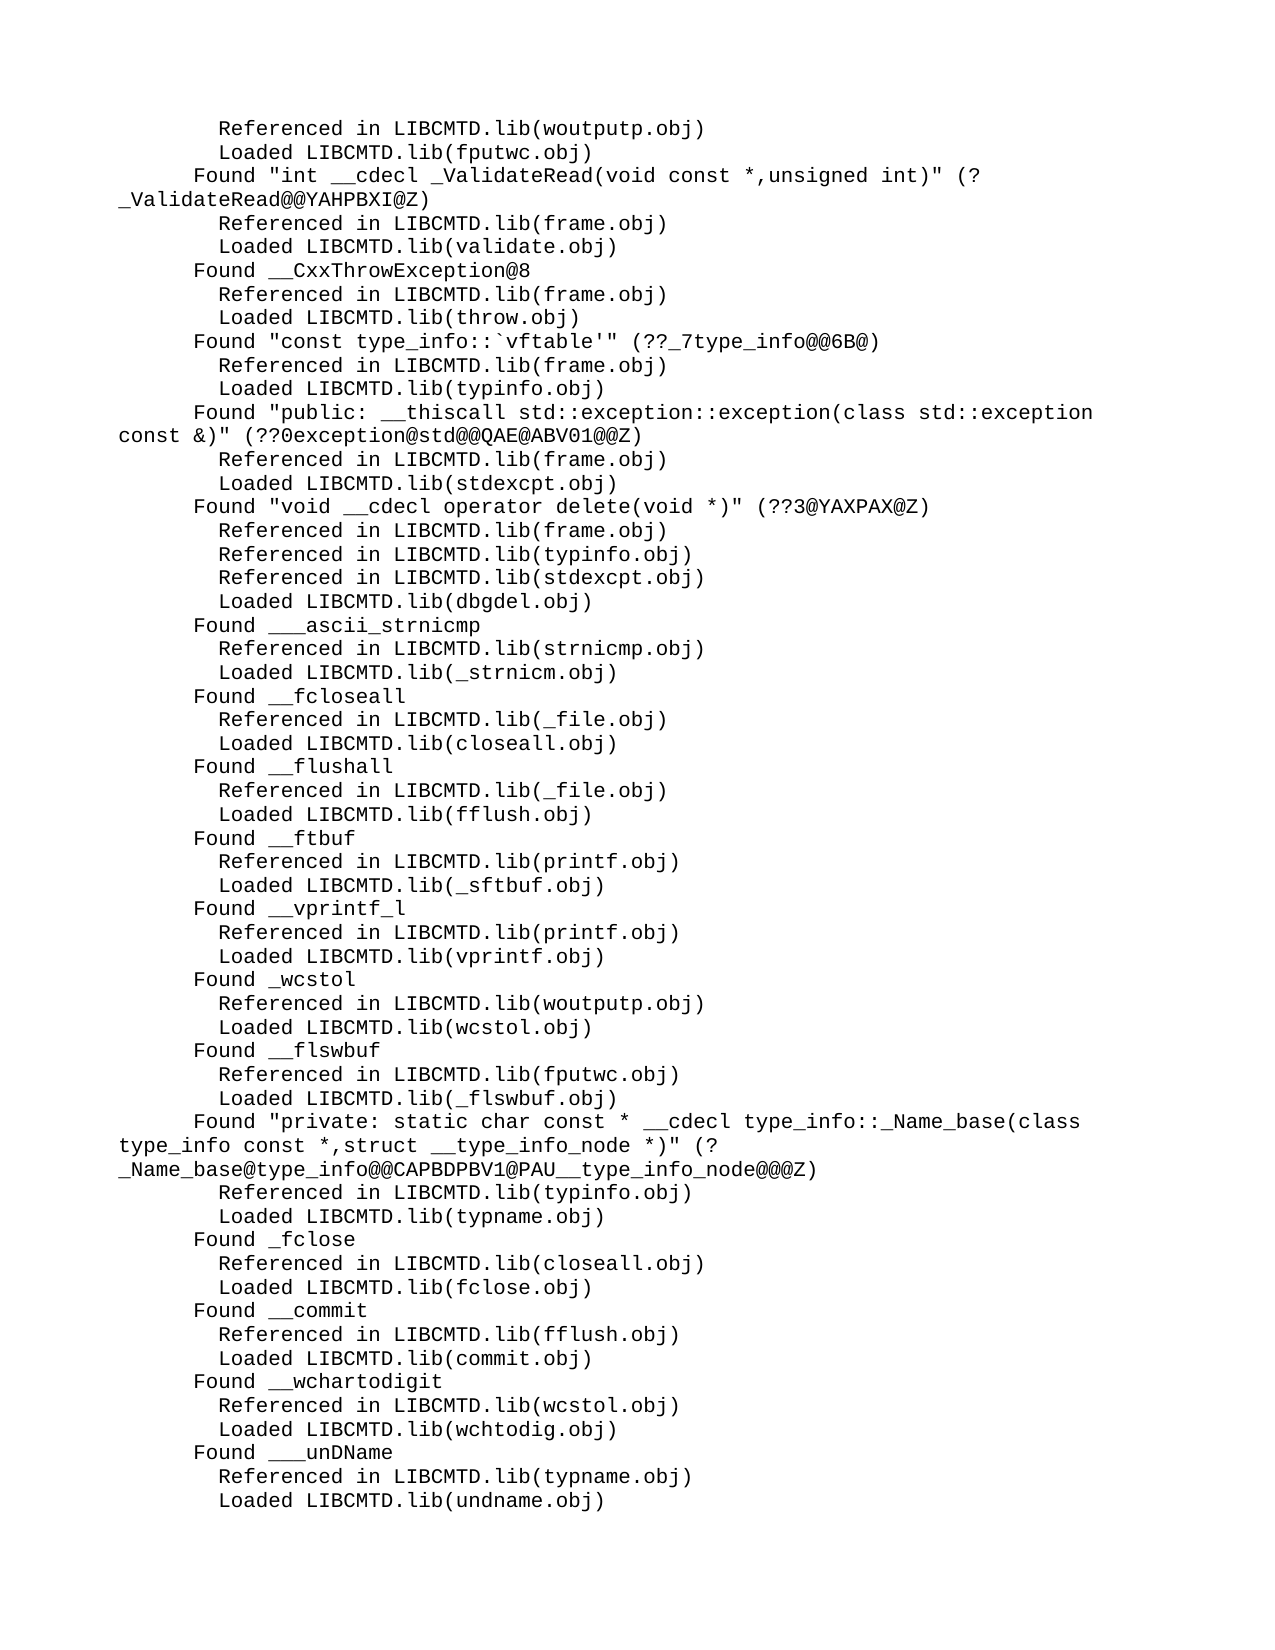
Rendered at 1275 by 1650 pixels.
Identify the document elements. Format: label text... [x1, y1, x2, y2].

text Loaded LIBCMTD.lib(stdexcpt.obj) [118, 473, 1157, 496]
text Referenced in LIBCMTD.lib(_file.obj) [118, 709, 1157, 733]
text Loaded LIBCMTD.lib(wcstol.obj) [118, 1017, 1157, 1040]
text Found __vprintf_l [118, 898, 1157, 922]
text Found ___ascii_strnicmp [118, 615, 1157, 638]
text Found __wchartodigit [118, 1371, 1157, 1395]
text Referenced in LIBCMTD.lib(wcstol.obj) [118, 1395, 1157, 1419]
text Loaded LIBCMTD.lib(wchtodig.obj) [118, 1419, 1157, 1442]
text Loaded LIBCMTD.lib(validate.obj) [118, 236, 1157, 260]
text Found ___unDName [118, 1442, 1157, 1466]
text Referenced in LIBCMTD.lib(woutputp.obj) [118, 118, 1157, 142]
text Loaded LIBCMTD.lib(typname.obj) [118, 1206, 1157, 1229]
text Referenced in LIBCMTD.lib(closeall.obj) [118, 1253, 1157, 1277]
text Loaded LIBCMTD.lib(_flswbuf.obj) [118, 1088, 1157, 1111]
text Found _wcstol [118, 969, 1157, 993]
text Found __CxxThrowException@8 [118, 260, 1157, 284]
text Referenced in LIBCMTD.lib(stdexcpt.obj) [118, 567, 1157, 591]
text Found _fclose [118, 1229, 1157, 1253]
text Loaded LIBCMTD.lib(fflush.obj) [118, 804, 1157, 827]
text Loaded LIBCMTD.lib(fputwc.obj) [118, 142, 1157, 165]
text Found __fcloseall [118, 686, 1157, 709]
text Loaded LIBCMTD.lib(closeall.obj) [118, 733, 1157, 757]
text Found __flswbuf [118, 1040, 1157, 1064]
text Referenced in LIBCMTD.lib(woutputp.obj) [118, 993, 1157, 1017]
text Referenced in LIBCMTD.lib(frame.obj) [118, 449, 1157, 473]
text Found "int __cdecl _ValidateRead(void const *,unsigned int)" (?_ValidateRead@@YAHPBXI@Z) [118, 165, 1157, 213]
text Referenced in LIBCMTD.lib(typinfo.obj) [118, 544, 1157, 567]
text Loaded LIBCMTD.lib(_sftbuf.obj) [118, 875, 1157, 898]
text Referenced in LIBCMTD.lib(printf.obj) [118, 851, 1157, 875]
text Found __flushall [118, 757, 1157, 780]
text Referenced in LIBCMTD.lib(typname.obj) [118, 1466, 1157, 1489]
text Loaded LIBCMTD.lib(fclose.obj) [118, 1277, 1157, 1300]
text Found __ftbuf [118, 827, 1157, 851]
text Referenced in LIBCMTD.lib(frame.obj) [118, 520, 1157, 544]
text Referenced in LIBCMTD.lib(frame.obj) [118, 354, 1157, 378]
text Loaded LIBCMTD.lib(typinfo.obj) [118, 378, 1157, 402]
text Referenced in LIBCMTD.lib(printf.obj) [118, 922, 1157, 946]
text Referenced in LIBCMTD.lib(frame.obj) [118, 284, 1157, 307]
text Found "const type_info::`vftable'" (??_7type_info@@6B@) [118, 331, 1157, 354]
text Loaded LIBCMTD.lib(undname.obj) [118, 1489, 1157, 1513]
text Loaded LIBCMTD.lib(_strnicm.obj) [118, 662, 1157, 686]
text Referenced in LIBCMTD.lib(fputwc.obj) [118, 1064, 1157, 1088]
text Referenced in LIBCMTD.lib(_file.obj) [118, 780, 1157, 804]
text Loaded LIBCMTD.lib(commit.obj) [118, 1348, 1157, 1371]
text Referenced in LIBCMTD.lib(fflush.obj) [118, 1324, 1157, 1348]
text Loaded LIBCMTD.lib(dbgdel.obj) [118, 591, 1157, 615]
text Loaded LIBCMTD.lib(vprintf.obj) [118, 946, 1157, 969]
text Found "public: __thiscall std::exception::exception(class std::exception const &)" (??0exception@std@@QAE@ABV01@@Z) [118, 402, 1157, 449]
text Referenced in LIBCMTD.lib(typinfo.obj) [118, 1182, 1157, 1206]
text Found __commit [118, 1300, 1157, 1324]
text Referenced in LIBCMTD.lib(strnicmp.obj) [118, 638, 1157, 662]
text Found "void __cdecl operator delete(void *)" (??3@YAXPAX@Z) [118, 496, 1157, 520]
text Loaded LIBCMTD.lib(throw.obj) [118, 307, 1157, 331]
text Found "private: static char const * __cdecl type_info::_Name_base(class type_info const *,struct __type_info_node *)" (?_Name_base@type_info@@CAPBDPBV1@PAU__type_info_node@@@Z) [118, 1111, 1157, 1182]
text Referenced in LIBCMTD.lib(frame.obj) [118, 213, 1157, 236]
